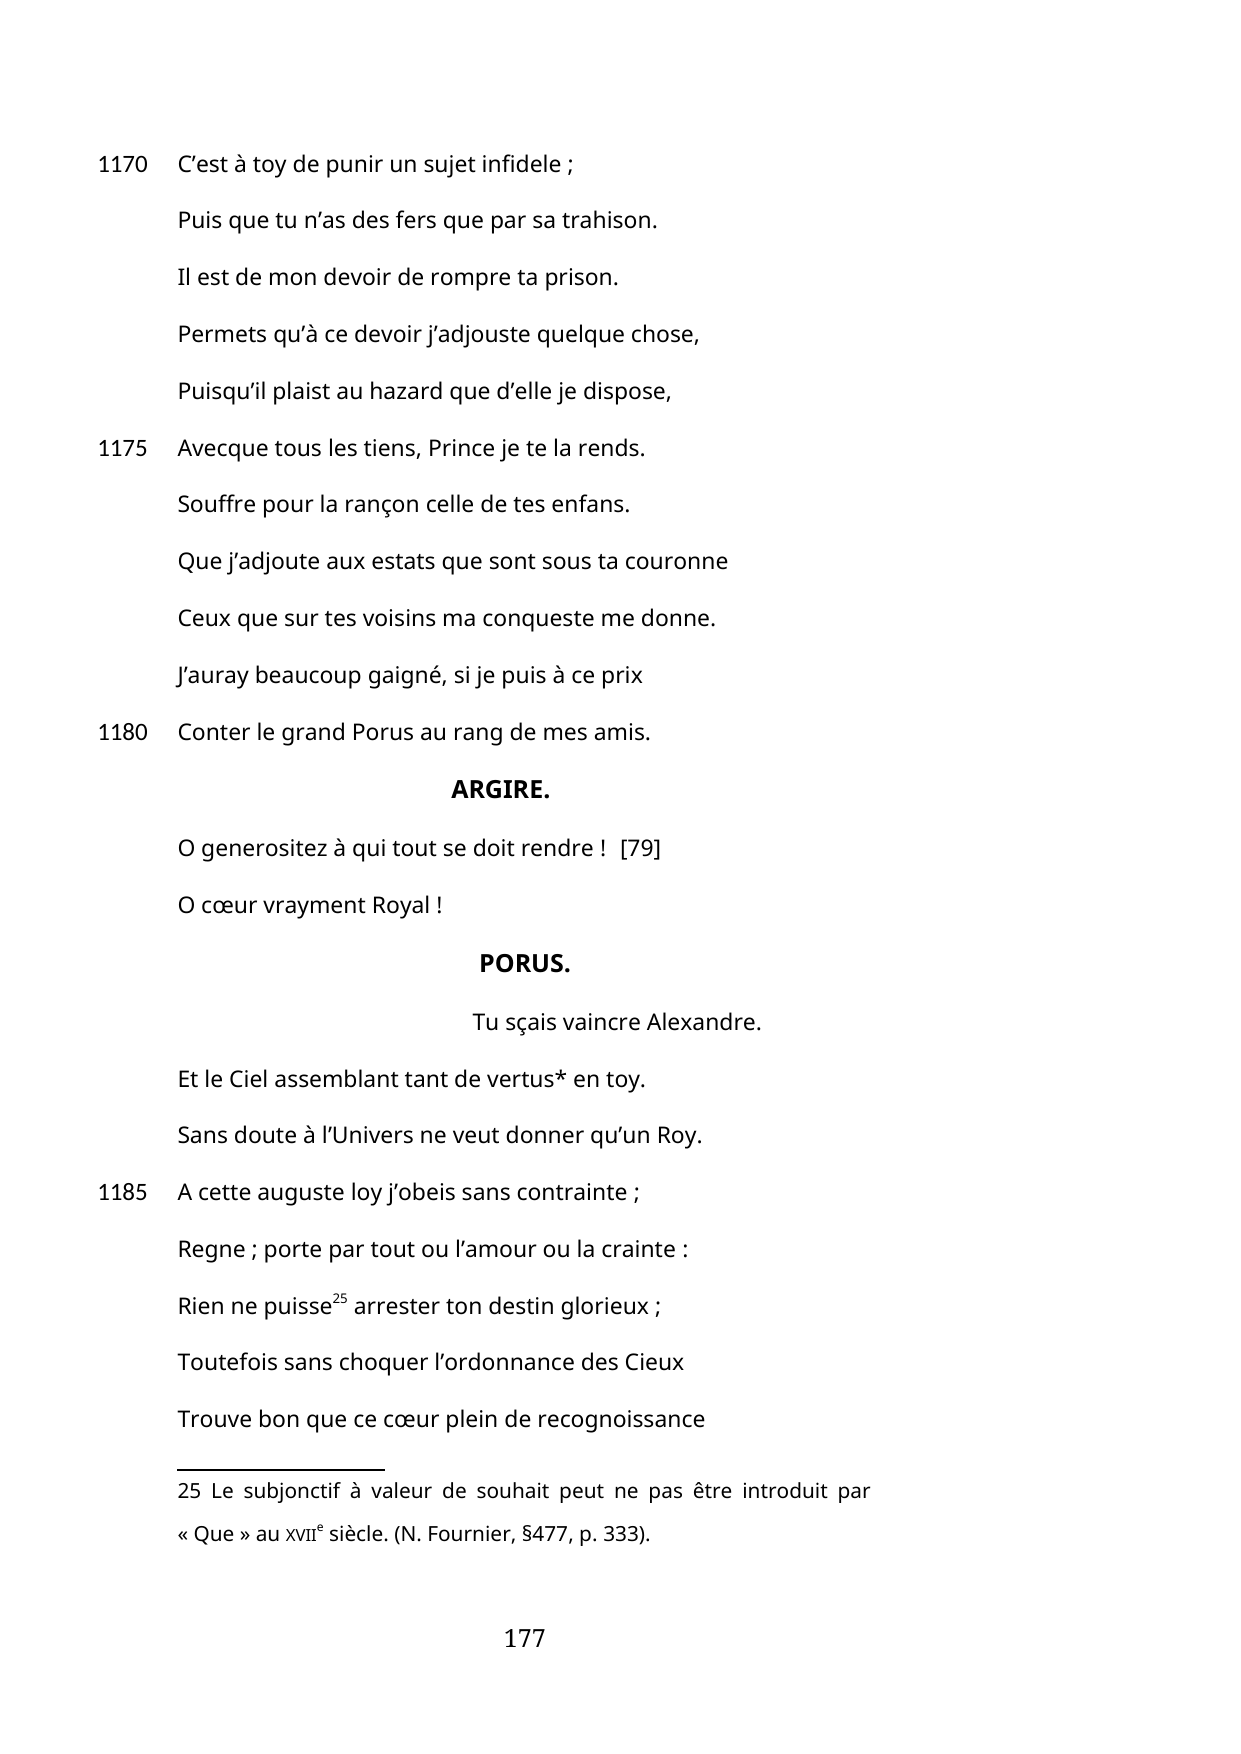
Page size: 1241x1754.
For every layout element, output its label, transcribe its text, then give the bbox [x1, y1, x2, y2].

text Trouve bon que ce cœur plein de recognoissance [177, 1403, 872, 1434]
text Rien ne puisse arrester ton destin glorieux ; [177, 1289, 872, 1321]
text PORUS. [177, 946, 872, 980]
text Toutefois sans choquer l’ordonnance des Cieux [177, 1346, 872, 1378]
text O generositez à qui tout se doit rendre ! [79] [177, 832, 872, 863]
text A cette auguste loy j’obeis sans contrainte ; [177, 1176, 872, 1207]
text O cœur vrayment Royal ! [177, 889, 872, 920]
text Sans doute à l’Univers ne veut donner qu’un Roy. [177, 1119, 872, 1151]
text Permets qu’à ce devoir j’adjouste quelque chose, [177, 318, 872, 349]
text Souffre pour la rançon celle de tes enfans. [177, 488, 872, 519]
text Le subjonctif à valeur de souhait peut ne pas être introduit par « Que » au xviie siècle. (N. Fournier, §477, p. 333). [177, 1476, 872, 1547]
text Regne ; porte par tout ou l’amour ou la crainte : [177, 1233, 872, 1264]
text J’auray beaucoup gaigné, si je puis à ce prix [177, 659, 872, 690]
text Et le Ciel assemblant tant de vertus* en toy. [177, 1062, 872, 1094]
text Avecque tous les tiens, Prince je te la rends. [177, 432, 872, 463]
text Que j’adjoute aux estats que sont sous ta couronne [177, 545, 872, 576]
text Ceux que sur tes voisins ma conqueste me donne. [177, 602, 872, 633]
text Il est de mon devoir de rompre ta prison. [177, 261, 872, 292]
text Conter le grand Porus au rang de mes amis. [177, 715, 872, 747]
text ARGIRE. [177, 772, 872, 806]
text Puisqu’il plaist au hazard que d’elle je dispose, [177, 375, 872, 406]
text C’est à toy de punir un sujet infidele ; [177, 148, 872, 179]
text Puis que tu n’as des fers que par sa trahison. [177, 204, 872, 236]
text Tu sçais vaincre Alexandre. [177, 1006, 872, 1037]
